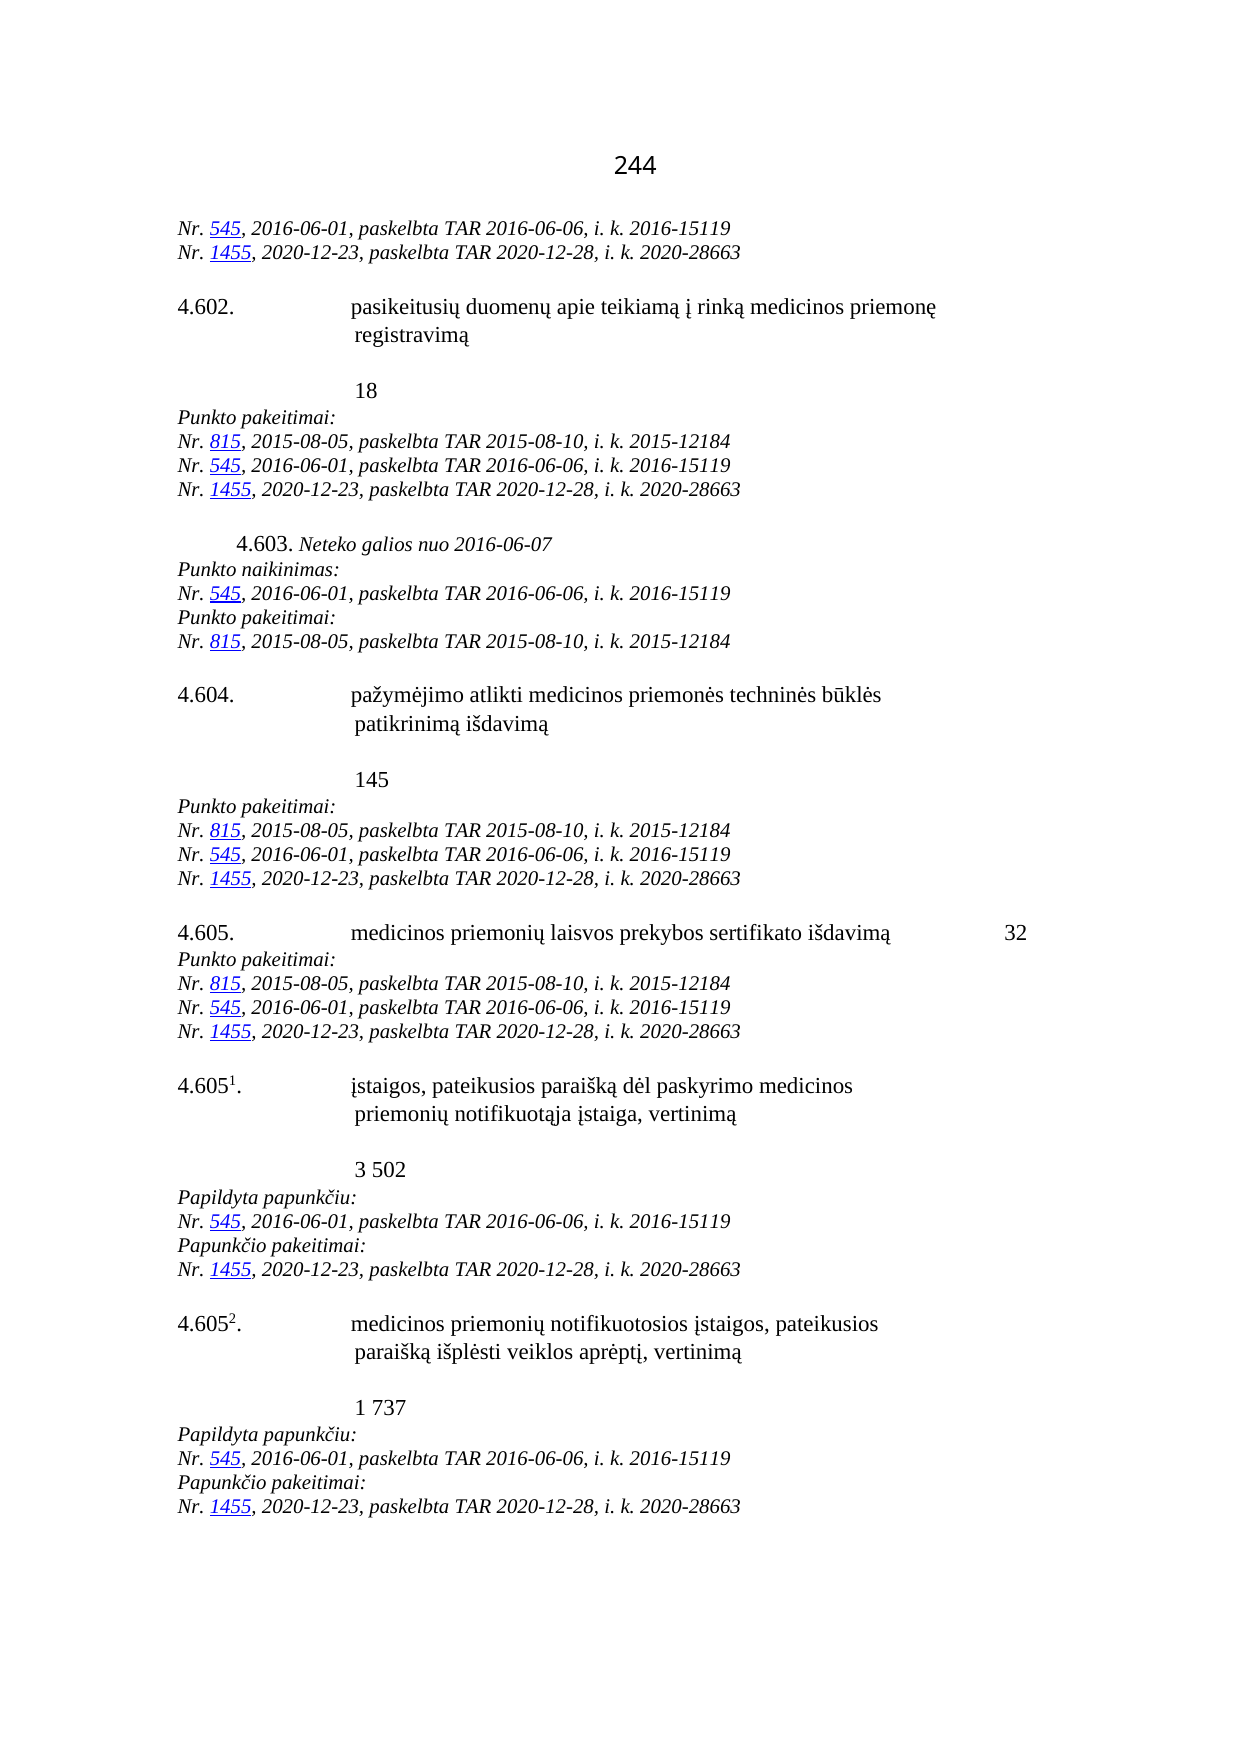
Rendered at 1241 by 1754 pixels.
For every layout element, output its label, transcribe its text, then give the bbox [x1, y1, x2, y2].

text Nr. 815, 2015-08-05, paskelbta TAR 2015-08-10, i. k. 2015-12184 [177, 629, 1092, 653]
text Nr. 1455, 2020-12-23, paskelbta TAR 2020-12-28, i. k. 2020-28663 [177, 240, 1092, 264]
text 4.6051. įstaigos, pateikusios paraišką dėl paskyrimo medicinos priemonių notifikuotąja įstaiga, vertinimą 3 502 [177, 1072, 945, 1183]
text 4.604. pažymėjimo atlikti medicinos priemonės techninės būklės patikrinimą išdavimą 145 [177, 682, 945, 792]
text Nr. 545, 2016-06-01, paskelbta TAR 2016-06-06, i. k. 2016-15119 [177, 216, 1092, 240]
text 4.603. Neteko galios nuo 2016-06-07 [177, 530, 1092, 557]
text Nr. 1455, 2020-12-23, paskelbta TAR 2020-12-28, i. k. 2020-28663 [177, 1494, 1092, 1518]
text Nr. 815, 2015-08-05, paskelbta TAR 2015-08-10, i. k. 2015-12184 [177, 971, 1092, 995]
text Punkto pakeitimai: [177, 794, 1092, 818]
text Papildyta papunkčiu: [177, 1185, 1092, 1209]
text Nr. 545, 2016-06-01, paskelbta TAR 2016-06-06, i. k. 2016-15119 [177, 995, 1092, 1019]
text Papunkčio pakeitimai: [177, 1470, 1092, 1494]
text Nr. 545, 2016-06-01, paskelbta TAR 2016-06-06, i. k. 2016-15119 [177, 453, 1092, 477]
text Nr. 545, 2016-06-01, paskelbta TAR 2016-06-06, i. k. 2016-15119 [177, 1209, 1092, 1233]
text 4.605. medicinos priemonių laisvos prekybos sertifikato išdavimą 32 [177, 919, 1092, 945]
text 4.602. pasikeitusių duomenų apie teikiamą į rinką medicinos priemonę registravimą 18 [177, 293, 945, 403]
text Punkto pakeitimai: [177, 947, 1092, 971]
text Nr. 545, 2016-06-01, paskelbta TAR 2016-06-06, i. k. 2016-15119 [177, 581, 1092, 605]
text Papildyta papunkčiu: [177, 1422, 1092, 1446]
text Nr. 815, 2015-08-05, paskelbta TAR 2015-08-10, i. k. 2015-12184 [177, 818, 1092, 842]
text Nr. 1455, 2020-12-23, paskelbta TAR 2020-12-28, i. k. 2020-28663 [177, 1019, 1092, 1043]
text 4.6052. medicinos priemonių notifikuotosios įstaigos, pateikusios paraišką išplėsti veiklos aprėptį, vertinimą 1 737 [177, 1310, 945, 1420]
text Nr. 1455, 2020-12-23, paskelbta TAR 2020-12-28, i. k. 2020-28663 [177, 1257, 1092, 1281]
text Nr. 545, 2016-06-01, paskelbta TAR 2016-06-06, i. k. 2016-15119 [177, 1446, 1092, 1470]
text Nr. 815, 2015-08-05, paskelbta TAR 2015-08-10, i. k. 2015-12184 [177, 429, 1092, 453]
text Punkto pakeitimai: [177, 605, 1092, 629]
text Papunkčio pakeitimai: [177, 1233, 1092, 1257]
text Punkto naikinimas: [177, 557, 1092, 581]
text Punkto pakeitimai: [177, 405, 1092, 429]
text Nr. 1455, 2020-12-23, paskelbta TAR 2020-12-28, i. k. 2020-28663 [177, 866, 1092, 890]
text Nr. 545, 2016-06-01, paskelbta TAR 2016-06-06, i. k. 2016-15119 [177, 842, 1092, 866]
text Nr. 1455, 2020-12-23, paskelbta TAR 2020-12-28, i. k. 2020-28663 [177, 477, 1092, 501]
